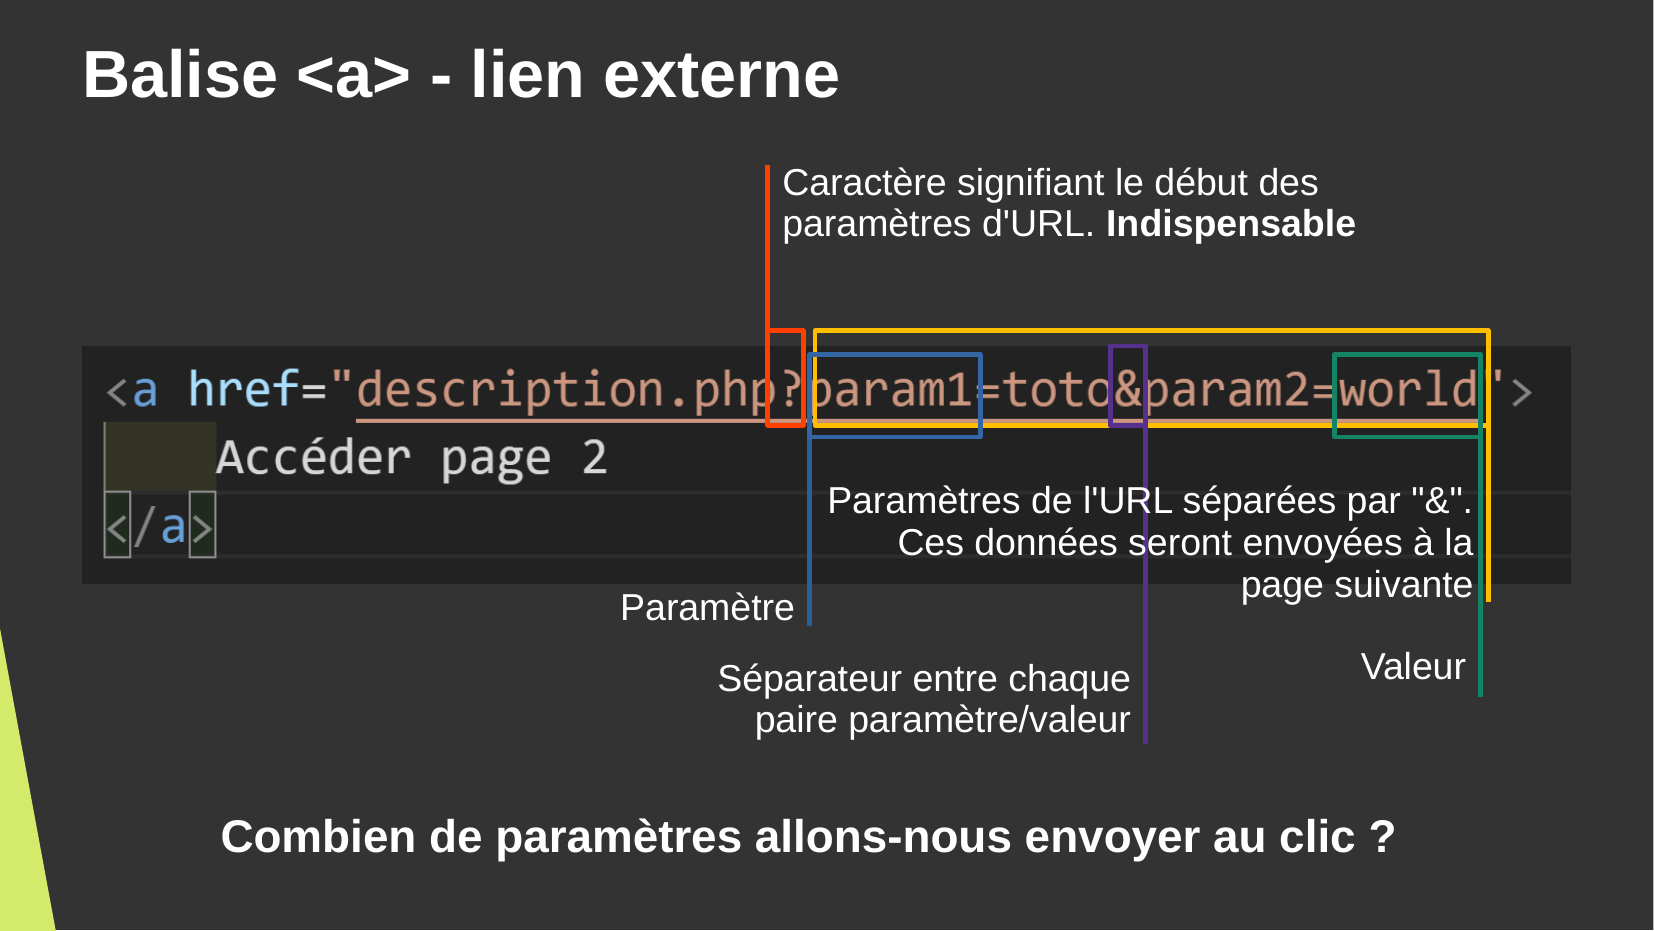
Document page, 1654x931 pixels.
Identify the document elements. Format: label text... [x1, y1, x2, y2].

text_box Paramètre [566, 578, 810, 638]
picture [1148, 346, 1486, 423]
picture [770, 346, 801, 423]
picture [817, 346, 1108, 423]
picture [812, 428, 1143, 472]
picture [1148, 428, 1478, 472]
picture [82, 346, 813, 584]
text_box Valeur [1238, 637, 1481, 697]
text_box [0, 628, 56, 931]
title Balise <a> - lien externe [82, 37, 1571, 114]
picture [812, 357, 978, 435]
text_box Paramètres de l'URL séparées par "&". Ces données seront envoyées à la page suivante [791, 472, 1489, 614]
picture [1337, 428, 1478, 435]
text_box Combien de paramètres allons-nous envoyer au clic ? [33, 803, 1595, 909]
text_box Séparateur entre chaque paire paramètre/valeur [637, 649, 1146, 749]
picture [1337, 357, 1478, 423]
picture [817, 357, 978, 423]
picture [1491, 346, 1571, 584]
text_box Caractère signifiant le début des paramètres d'URL. Indispensable [767, 153, 1382, 284]
picture [1113, 348, 1143, 423]
